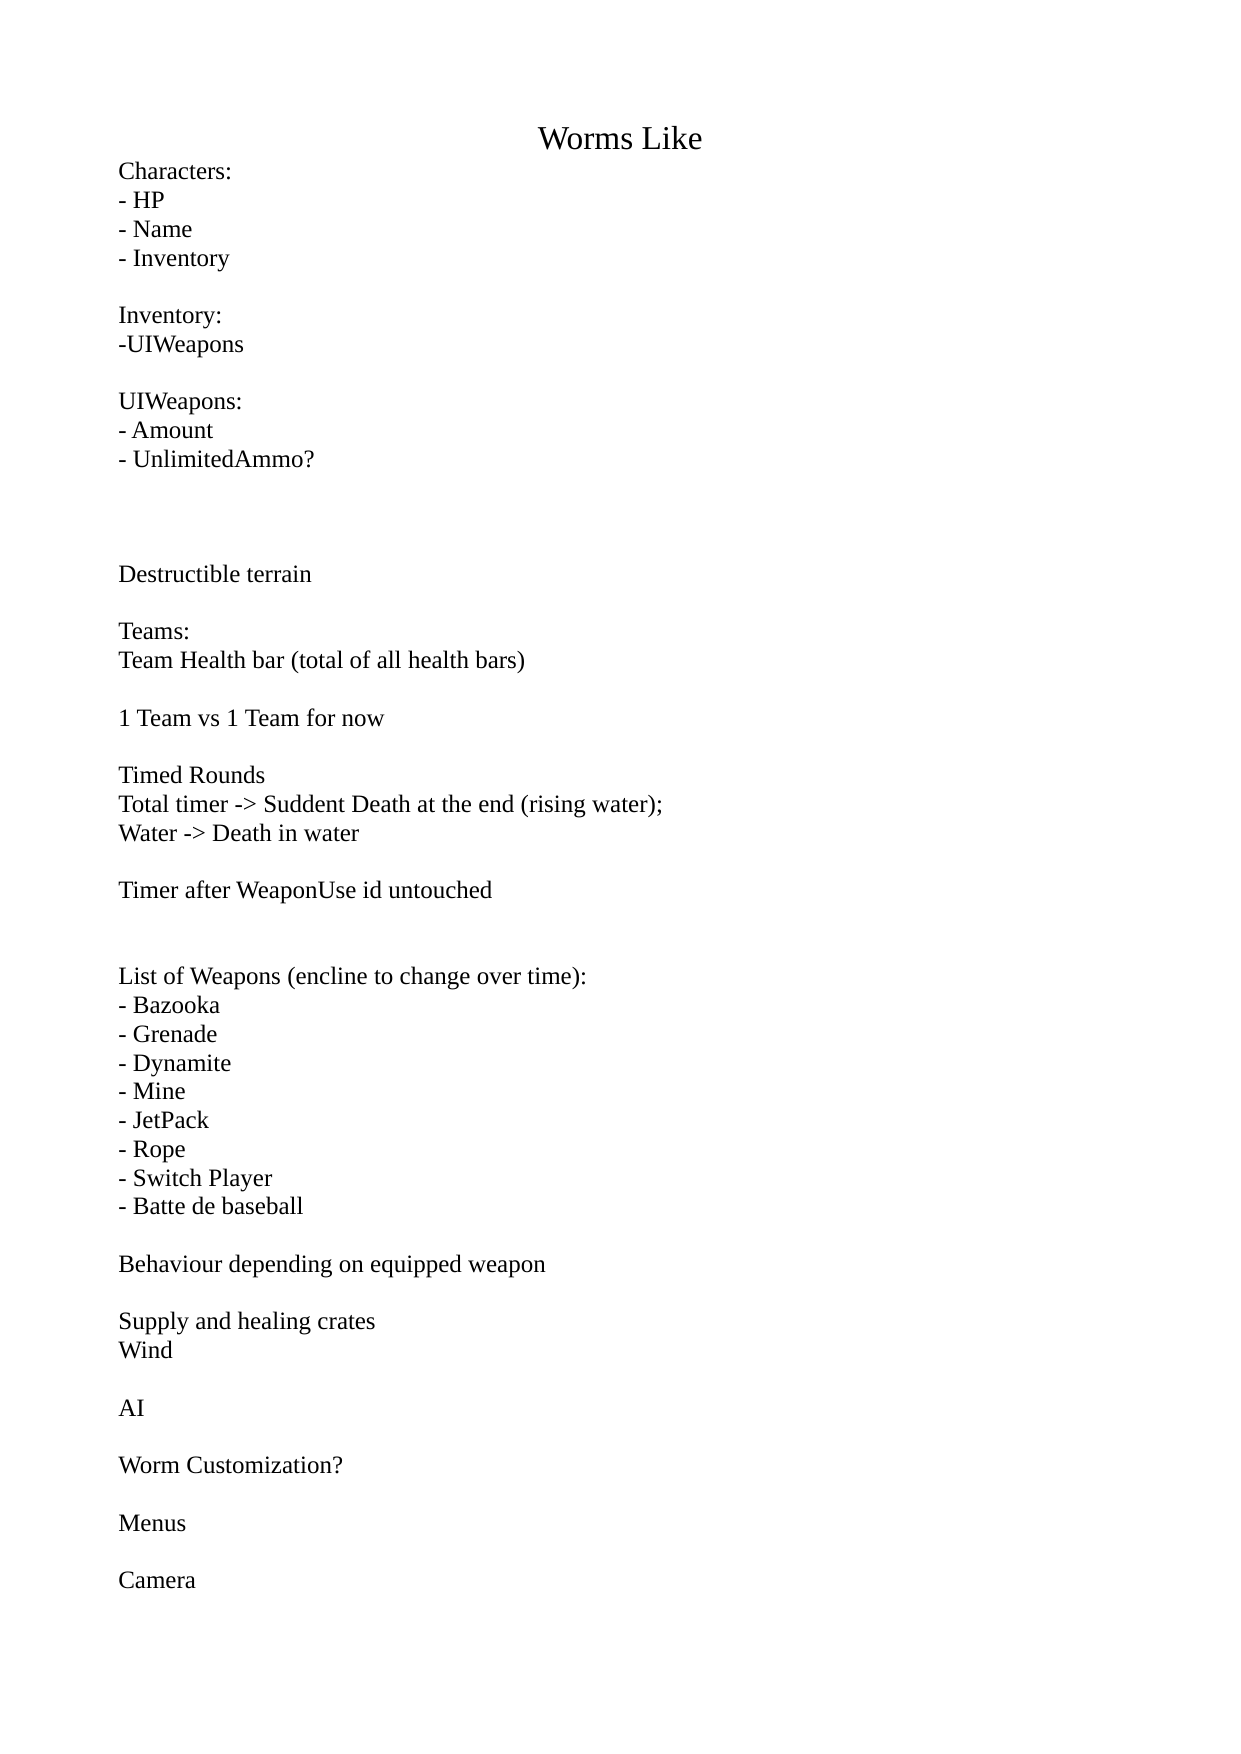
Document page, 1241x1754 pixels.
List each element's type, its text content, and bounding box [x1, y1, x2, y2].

text - JetPack [118, 1105, 1122, 1134]
text Team Health bar (total of all health bars) [118, 645, 1122, 674]
text Menus [118, 1508, 1122, 1536]
text - Dynamite [118, 1048, 1122, 1076]
text Wind [118, 1335, 1122, 1364]
text Characters: [118, 156, 1122, 185]
text UIWeapons: [118, 386, 1122, 415]
text Teams: [118, 616, 1122, 645]
text Timer after WeaponUse id untouched [118, 875, 1122, 904]
text Destructible terrain [118, 559, 1122, 588]
text - Rope [118, 1134, 1122, 1163]
text - Name [118, 214, 1122, 243]
text Worms Like [118, 118, 1122, 156]
text Inventory: [118, 300, 1122, 329]
text 1 Team vs 1 Team for now [118, 703, 1122, 731]
text - Grenade [118, 1019, 1122, 1048]
text - Bazooka [118, 990, 1122, 1019]
text Timed Rounds [118, 760, 1122, 789]
text - Batte de baseball [118, 1191, 1122, 1220]
text - Switch Player [118, 1163, 1122, 1191]
text AI [118, 1393, 1122, 1421]
text - HP [118, 185, 1122, 214]
text - Amount [118, 415, 1122, 444]
text Camera [118, 1565, 1122, 1594]
text - Inventory [118, 243, 1122, 271]
text Behaviour depending on equipped weapon [118, 1249, 1122, 1278]
text Supply and healing crates [118, 1306, 1122, 1335]
text Worm Customization? [118, 1450, 1122, 1479]
text List of Weapons (encline to change over time): [118, 961, 1122, 990]
text Total timer -> Suddent Death at the end (rising water); [118, 789, 1122, 818]
text -UIWeapons [118, 329, 1122, 358]
text Water -> Death in water [118, 818, 1122, 846]
text - UnlimitedAmmo? [118, 444, 1122, 473]
text - Mine [118, 1076, 1122, 1105]
